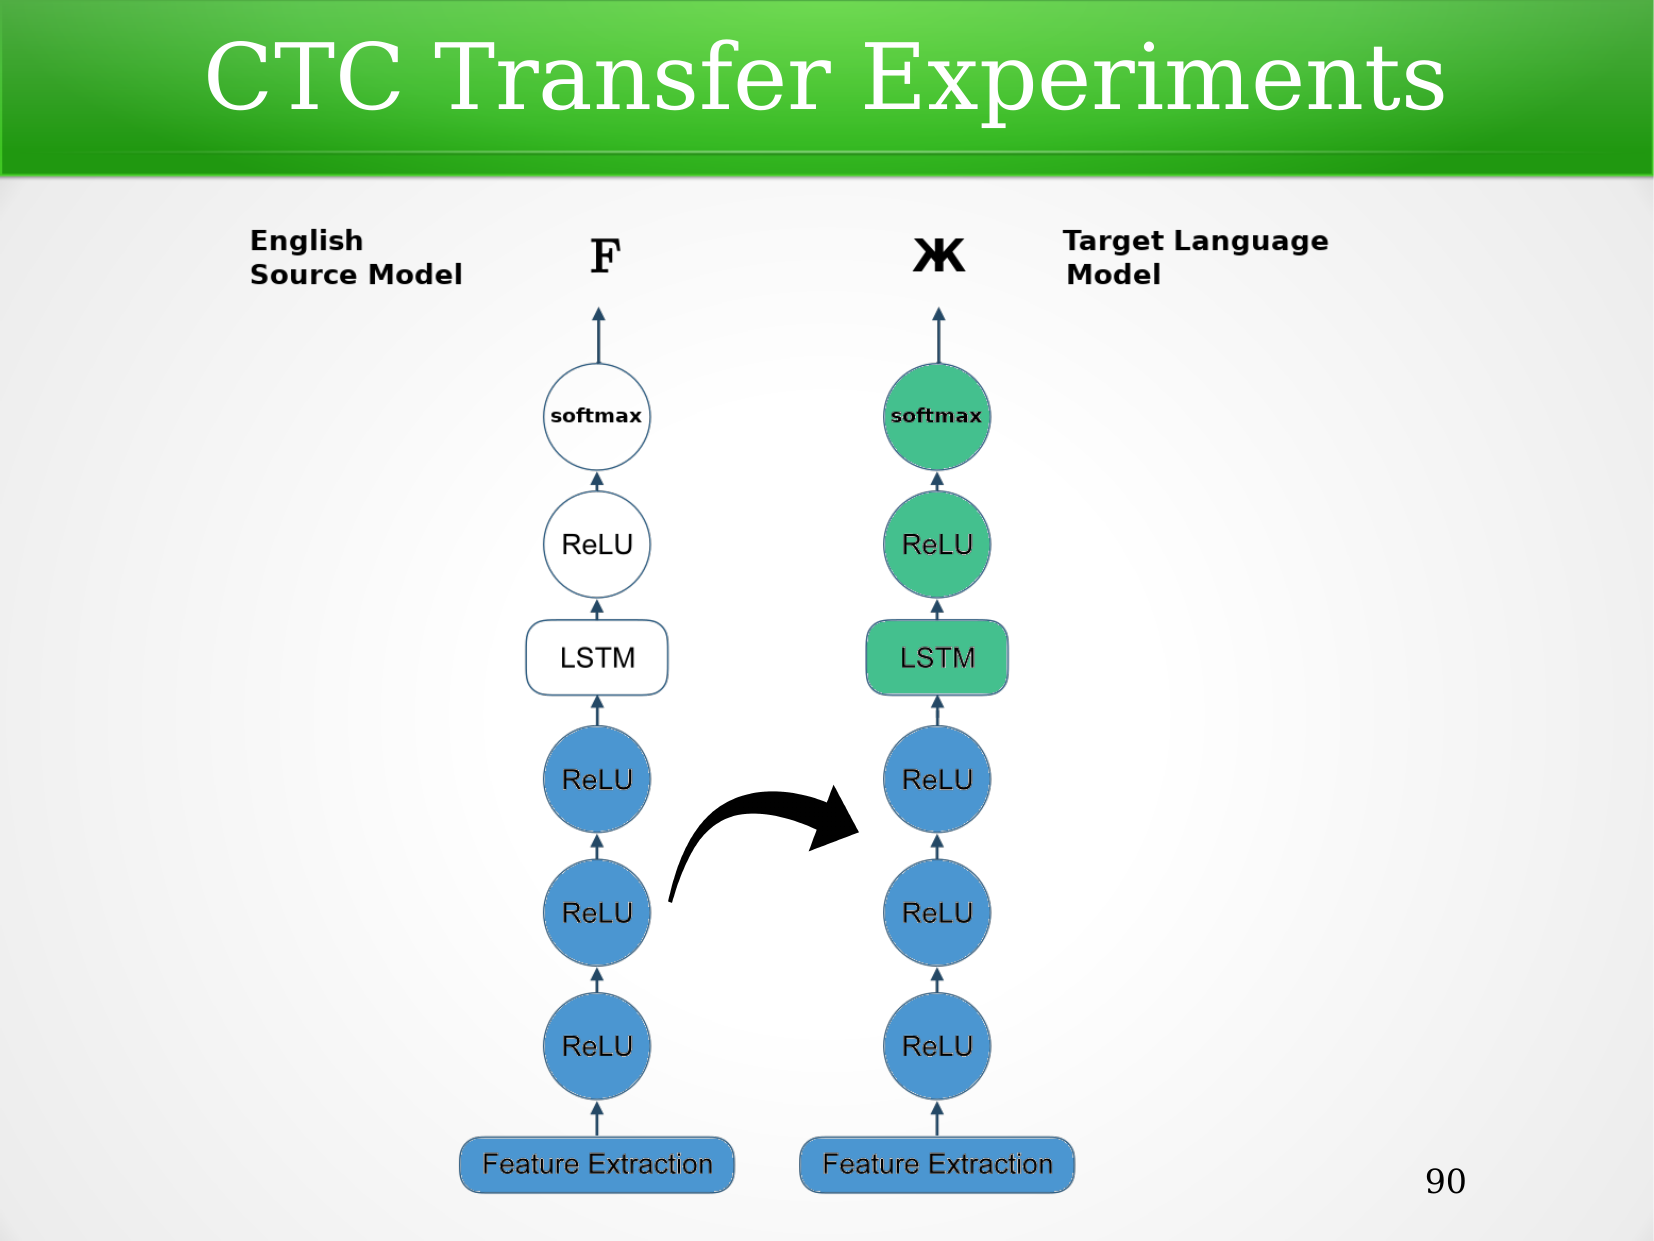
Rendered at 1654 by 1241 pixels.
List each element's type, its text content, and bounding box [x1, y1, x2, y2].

title CTC Transfer Experiments [82, 11, 1571, 154]
picture [0, 0, 1654, 1241]
